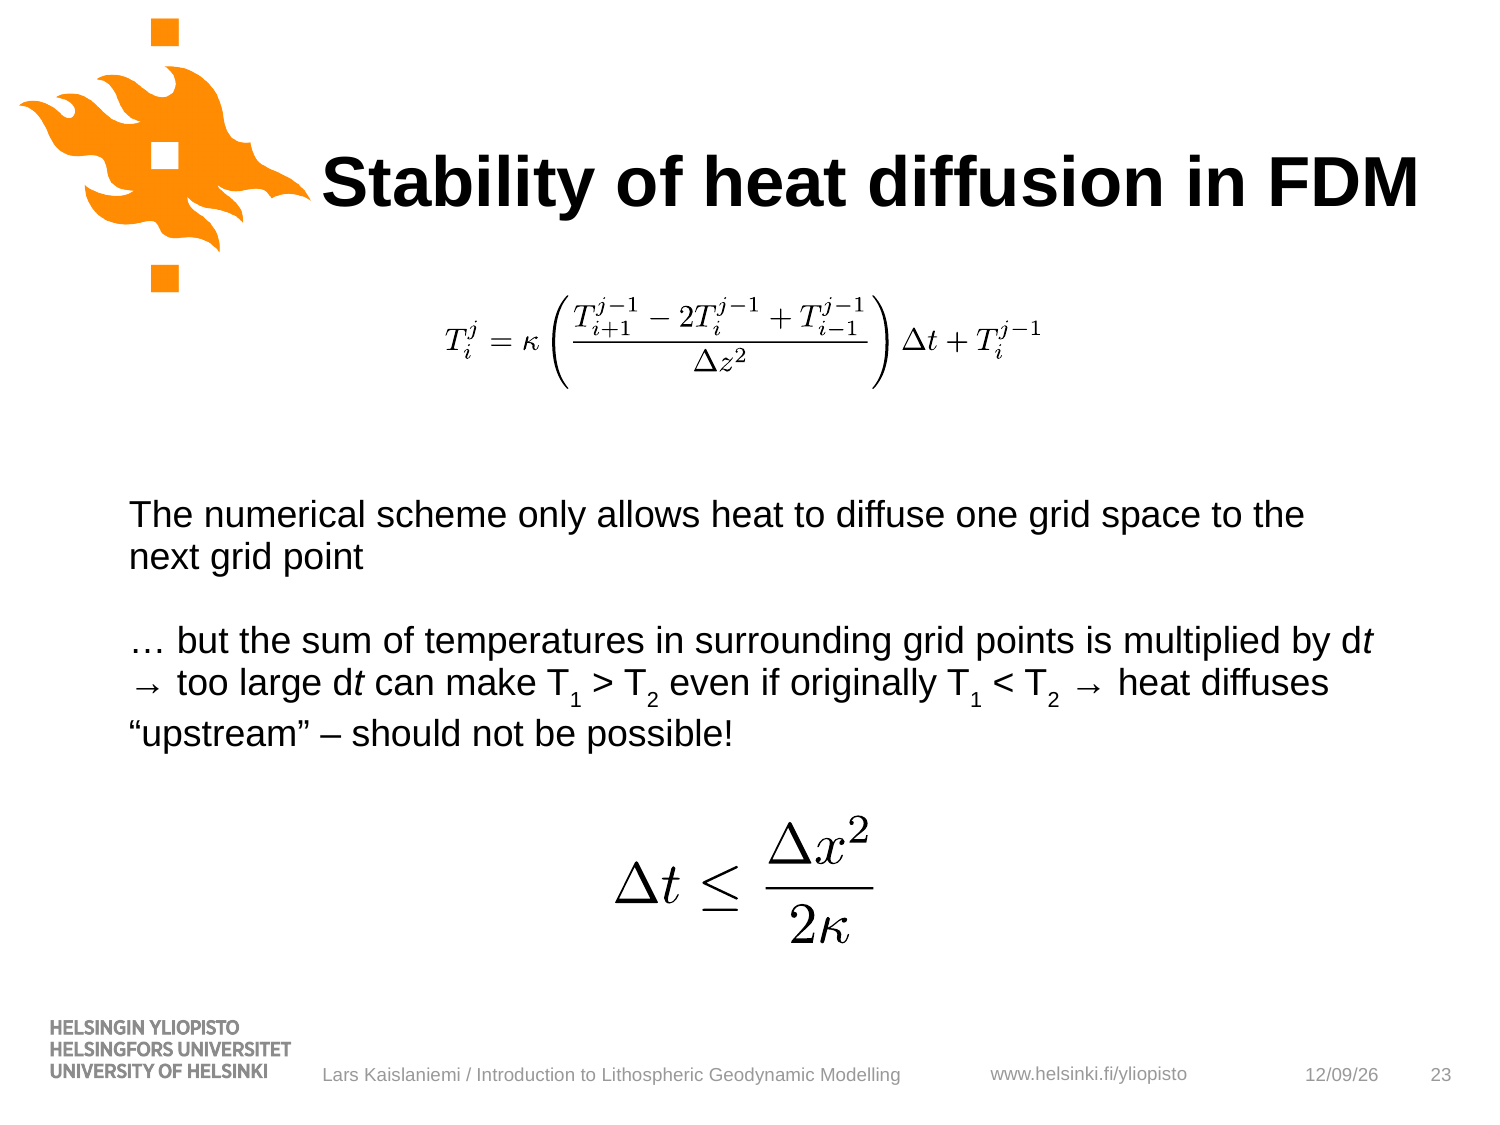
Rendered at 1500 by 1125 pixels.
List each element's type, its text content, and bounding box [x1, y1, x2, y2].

picture [32, 1001, 309, 1096]
text_box The numerical scheme only allows heat to diffuse one grid space to the next grid point … but the sum of temperatures in surrounding grid points is multiplied by dt → too large dt can make T1 > T2 even if originally T1 < T2 → heat diffuses “upstream” – should not be possible! [114, 485, 1389, 804]
title Stability of heat diffusion in FDM [321, 87, 1447, 276]
picture [0, 0, 337, 318]
text_box [612, 815, 874, 944]
text_box [444, 295, 1042, 389]
